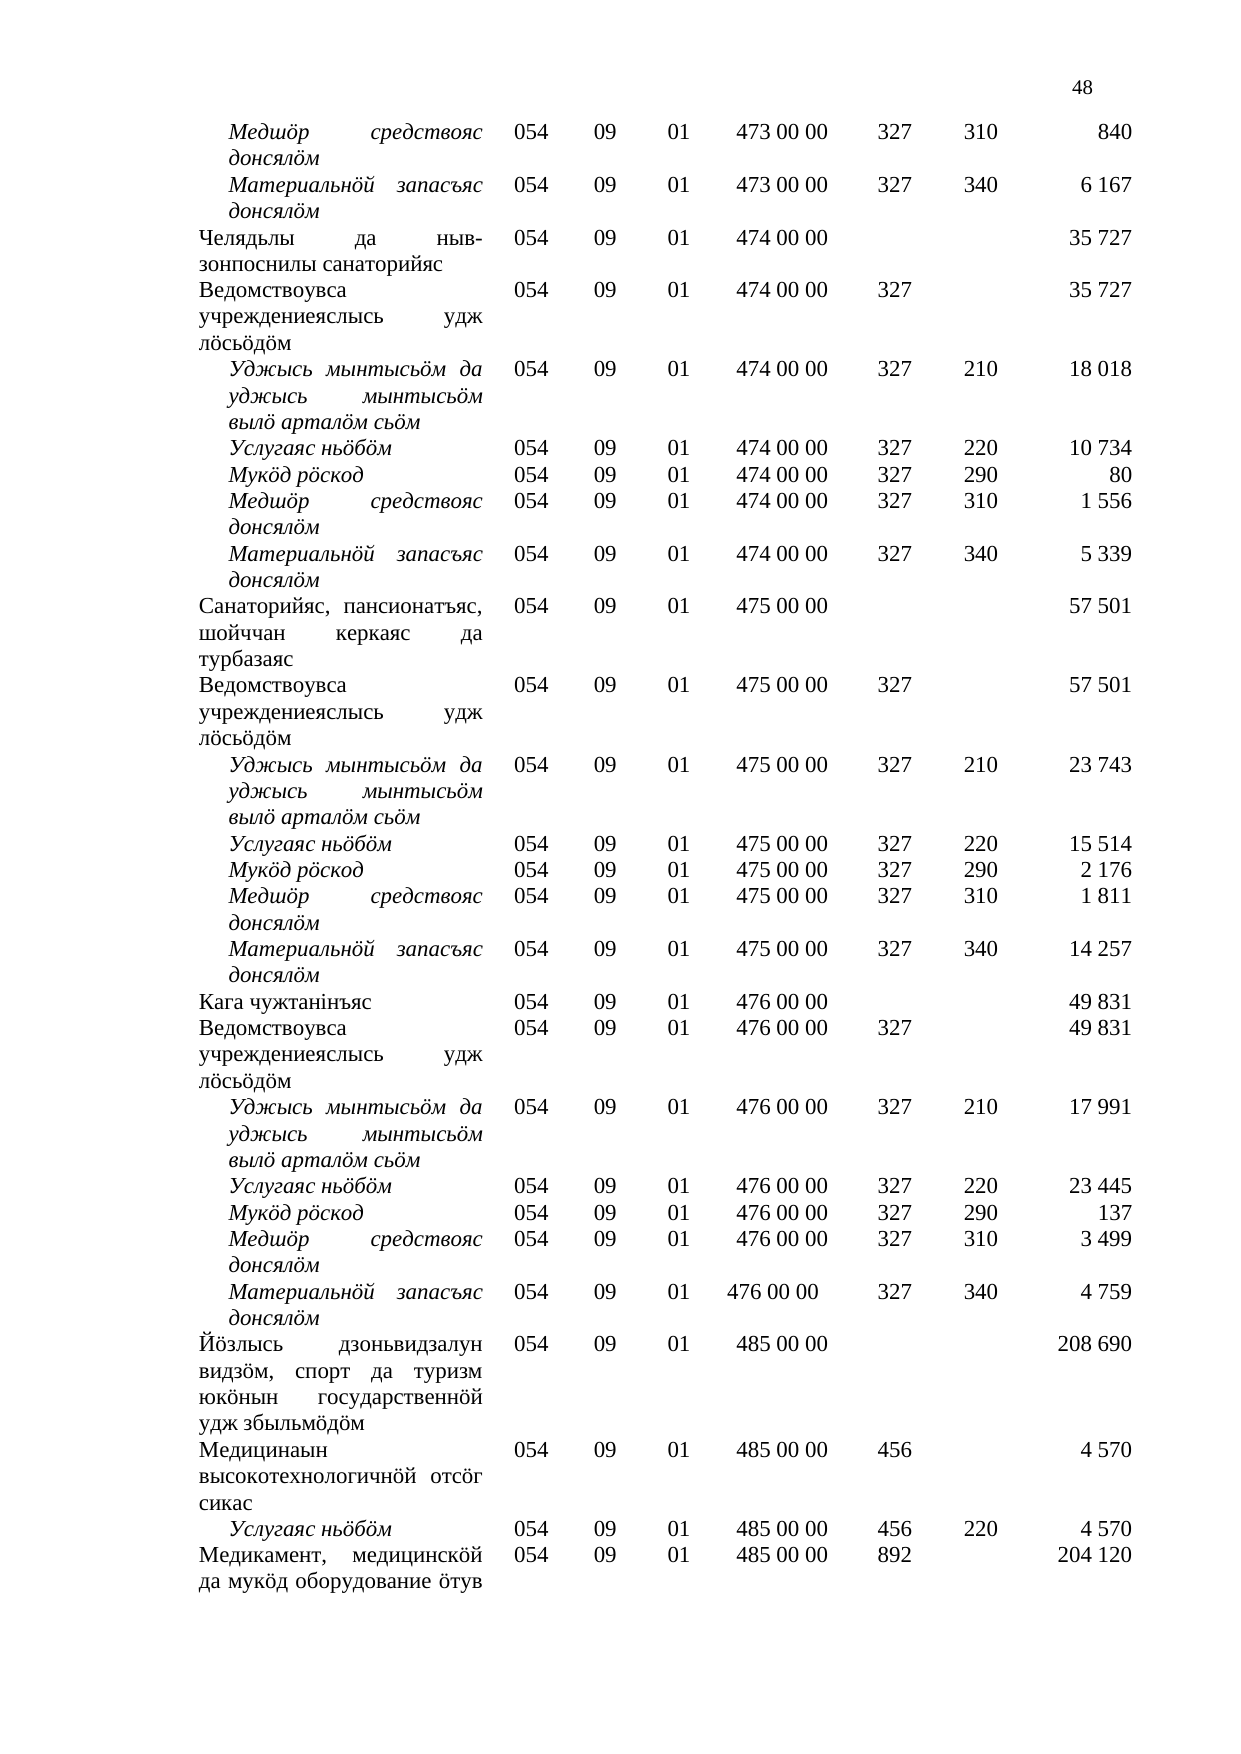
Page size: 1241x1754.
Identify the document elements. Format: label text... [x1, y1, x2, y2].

table_cell 474 00 00 [716, 434, 848, 461]
table_cell 220 [941, 1172, 1021, 1199]
table_cell 01 [642, 276, 716, 355]
table_cell 1 556 [1021, 487, 1143, 540]
table_cell 340 [941, 540, 1021, 592]
table_cell 054 [494, 1093, 568, 1172]
table_cell [1143, 883, 1193, 935]
table_cell 01 [642, 883, 716, 935]
table_cell [1143, 672, 1193, 751]
table_cell 310 [941, 1225, 1021, 1278]
table_cell 340 [941, 171, 1021, 223]
table_cell 327 [849, 276, 941, 355]
table_cell 09 [568, 1278, 642, 1330]
table_cell 09 [568, 171, 642, 223]
table_cell 09 [568, 1172, 642, 1199]
table_cell 09 [568, 883, 642, 935]
table_cell 475 00 00 [716, 672, 848, 751]
table_cell 01 [642, 355, 716, 434]
table_cell 35 727 [1021, 276, 1143, 355]
table_cell 290 [941, 1199, 1021, 1225]
table_cell 310 [941, 118, 1021, 171]
table_cell 054 [494, 751, 568, 830]
table_cell [1143, 1541, 1193, 1594]
table_cell [1143, 988, 1193, 1014]
table_cell 2 176 [1021, 856, 1143, 882]
table_cell 054 [494, 434, 568, 461]
table_cell [941, 672, 1021, 751]
table_cell 054 [494, 1278, 568, 1330]
table_cell Медшöр средствояс донсялöм [188, 118, 494, 171]
table_cell 485 00 00 [716, 1330, 848, 1436]
table_cell 485 00 00 [716, 1541, 848, 1594]
table_cell 01 [642, 461, 716, 487]
table_cell Материальнöй запасъяс донсялöм [188, 171, 494, 223]
table_cell 01 [642, 540, 716, 592]
table_cell 327 [849, 856, 941, 882]
table_cell [1143, 224, 1193, 276]
table_cell 01 [642, 593, 716, 672]
table_cell Челядьлы да ныв-зонпоснилы санаторийяс [188, 224, 494, 276]
table_cell 01 [642, 1172, 716, 1199]
table_cell 290 [941, 461, 1021, 487]
table_cell 473 00 00 [716, 171, 848, 223]
table_cell [849, 593, 941, 672]
table_cell 327 [849, 171, 941, 223]
table_cell 054 [494, 276, 568, 355]
table_cell Медшöр средствояс донсялöм [188, 883, 494, 935]
table_cell Кага чужтанiнъяс [188, 988, 494, 1014]
table_cell 09 [568, 434, 642, 461]
table_cell 327 [849, 1225, 941, 1278]
table_cell Уджысь мынтысьöм да уджысь мынтысьöм вылö арталöм сьöм [188, 355, 494, 434]
table_cell 10 734 [1021, 434, 1143, 461]
table_cell Услугаяс ньöбöм [188, 830, 494, 856]
table_cell Услугаяс ньöбöм [188, 1515, 494, 1541]
table_cell Йöзлысь дзоньвидзалун видзöм, спорт да туризм юкöнын государственнöй удж збыльмöдöм [188, 1330, 494, 1436]
table_cell 01 [642, 1199, 716, 1225]
table_cell 327 [849, 1172, 941, 1199]
table_cell 054 [494, 540, 568, 592]
table_cell 09 [568, 1541, 642, 1594]
table_cell 475 00 00 [716, 830, 848, 856]
table_cell 476 00 00 [716, 1225, 848, 1278]
table_cell 475 00 00 [716, 883, 848, 935]
table_cell Ведомствоувса учреждениеяслысь удж лöсьöдöм [188, 672, 494, 751]
table_cell 310 [941, 883, 1021, 935]
table_cell 14 257 [1021, 935, 1143, 988]
table_cell 054 [494, 593, 568, 672]
table_cell 054 [494, 461, 568, 487]
table_cell 474 00 00 [716, 276, 848, 355]
table_cell 474 00 00 [716, 487, 848, 540]
table_cell 327 [849, 487, 941, 540]
table_cell 475 00 00 [716, 935, 848, 988]
table_cell [1143, 355, 1193, 434]
table_cell [941, 988, 1021, 1014]
table_cell 3 499 [1021, 1225, 1143, 1278]
table_cell 137 [1021, 1199, 1143, 1225]
table_cell 485 00 00 [716, 1436, 848, 1515]
table_cell Санаторийяс, пансионатъяс, шойччан керкаяс да турбазаяс [188, 593, 494, 672]
table_cell [1143, 1172, 1193, 1199]
table_cell 327 [849, 1014, 941, 1093]
table_cell [1143, 1436, 1193, 1515]
table_cell 57 501 [1021, 672, 1143, 751]
table_cell [1143, 276, 1193, 355]
table_cell 327 [849, 672, 941, 751]
table_cell [1143, 593, 1193, 672]
table_cell 23 445 [1021, 1172, 1143, 1199]
table_cell 054 [494, 856, 568, 882]
table_cell Уджысь мынтысьöм да уджысь мынтысьöм вылö арталöм сьöм [188, 751, 494, 830]
table_cell 01 [642, 1278, 716, 1330]
table_cell [1143, 830, 1193, 856]
table_cell Ведомствоувса учреждениеяслысь удж лöсьöдöм [188, 1014, 494, 1093]
table_cell 01 [642, 856, 716, 882]
table_cell 01 [642, 672, 716, 751]
table_cell [1143, 1225, 1193, 1278]
table_cell 474 00 00 [716, 461, 848, 487]
table_cell 327 [849, 540, 941, 592]
table_cell 054 [494, 672, 568, 751]
table_cell 054 [494, 224, 568, 276]
table_cell 476 00 00 [716, 1172, 848, 1199]
table_cell Медицинаын высокотехнологичнöй отсöг сикас [188, 1436, 494, 1515]
table_cell [941, 593, 1021, 672]
table_cell [1143, 856, 1193, 882]
table_cell 476 00 00 [716, 1093, 848, 1172]
table_cell 09 [568, 1014, 642, 1093]
table_cell 09 [568, 988, 642, 1014]
table_cell 01 [642, 935, 716, 988]
table_cell 327 [849, 118, 941, 171]
table_cell 054 [494, 1515, 568, 1541]
table_cell [1143, 118, 1193, 171]
table_cell 09 [568, 118, 642, 171]
table_cell Уджысь мынтысьöм да уджысь мынтысьöм вылö арталöм сьöм [188, 1093, 494, 1172]
table_cell 054 [494, 1330, 568, 1436]
table_cell 01 [642, 1436, 716, 1515]
table_cell 327 [849, 1278, 941, 1330]
table_cell [1143, 1330, 1193, 1436]
table_cell 09 [568, 830, 642, 856]
table_cell 054 [494, 118, 568, 171]
table_cell 340 [941, 935, 1021, 988]
table_cell 054 [494, 883, 568, 935]
table_cell Мукöд рöскод [188, 856, 494, 882]
table_cell 054 [494, 1436, 568, 1515]
table_cell 80 [1021, 461, 1143, 487]
table_cell 01 [642, 988, 716, 1014]
table_cell 220 [941, 1515, 1021, 1541]
table_cell Медикамент, медицинскöй да мукöд оборудование öтув [188, 1541, 494, 1594]
table_cell 485 00 00 [716, 1515, 848, 1541]
table_cell 23 743 [1021, 751, 1143, 830]
table_cell 01 [642, 1093, 716, 1172]
table_cell [1143, 540, 1193, 592]
table_cell [1143, 1278, 1193, 1330]
table_cell 290 [941, 856, 1021, 882]
table_cell Услугаяс ньöбöм [188, 1172, 494, 1199]
table_cell [1143, 935, 1193, 988]
table_cell 01 [642, 1225, 716, 1278]
table_cell [1143, 487, 1193, 540]
table_cell [849, 988, 941, 1014]
table_cell 09 [568, 1436, 642, 1515]
table_cell 475 00 00 [716, 593, 848, 672]
table_cell 09 [568, 1093, 642, 1172]
table_cell 09 [568, 1330, 642, 1436]
table_cell [941, 1541, 1021, 1594]
table_cell 220 [941, 830, 1021, 856]
table_cell 210 [941, 355, 1021, 434]
table_cell 5 339 [1021, 540, 1143, 592]
table_cell 054 [494, 1199, 568, 1225]
table_cell 475 00 00 [716, 751, 848, 830]
table_cell [941, 1014, 1021, 1093]
table_cell 456 [849, 1515, 941, 1541]
table_cell 474 00 00 [716, 224, 848, 276]
table_cell 57 501 [1021, 593, 1143, 672]
table_cell 340 [941, 1278, 1021, 1330]
table_cell 054 [494, 355, 568, 434]
table_cell 327 [849, 461, 941, 487]
table_cell 054 [494, 830, 568, 856]
table_cell 054 [494, 1541, 568, 1594]
table_cell 09 [568, 1199, 642, 1225]
table_cell 01 [642, 118, 716, 171]
table_cell 35 727 [1021, 224, 1143, 276]
table_cell 4 759 [1021, 1278, 1143, 1330]
table_cell 327 [849, 1093, 941, 1172]
table_cell 210 [941, 751, 1021, 830]
table_cell 09 [568, 276, 642, 355]
table_cell 476 00 00 [716, 988, 848, 1014]
table_cell 01 [642, 751, 716, 830]
table_cell 17 991 [1021, 1093, 1143, 1172]
table_cell 09 [568, 540, 642, 592]
table_cell 473 00 00 [716, 118, 848, 171]
table_cell [1143, 751, 1193, 830]
table_cell 4 570 [1021, 1436, 1143, 1515]
table_cell 09 [568, 935, 642, 988]
table_cell 327 [849, 830, 941, 856]
table_cell 840 [1021, 118, 1143, 171]
table_cell 327 [849, 355, 941, 434]
table_cell 09 [568, 672, 642, 751]
table_cell 18 018 [1021, 355, 1143, 434]
table_cell 327 [849, 1199, 941, 1225]
table_cell 054 [494, 1172, 568, 1199]
table_cell [1143, 461, 1193, 487]
table_cell 01 [642, 171, 716, 223]
table_cell 327 [849, 751, 941, 830]
table_cell 4 570 [1021, 1515, 1143, 1541]
table_cell 15 514 [1021, 830, 1143, 856]
table_cell [849, 224, 941, 276]
table_cell 09 [568, 461, 642, 487]
table_cell 01 [642, 1014, 716, 1093]
table_cell 01 [642, 1541, 716, 1594]
table_cell [941, 1436, 1021, 1515]
table_cell 327 [849, 434, 941, 461]
table_cell 09 [568, 224, 642, 276]
table_cell 054 [494, 988, 568, 1014]
table_cell 01 [642, 1515, 716, 1541]
table_cell 220 [941, 434, 1021, 461]
table_cell [941, 1330, 1021, 1436]
table_cell Мукöд рöскод [188, 461, 494, 487]
table_cell 09 [568, 593, 642, 672]
table_cell 49 831 [1021, 1014, 1143, 1093]
table_cell 09 [568, 751, 642, 830]
table_cell 327 [849, 935, 941, 988]
table_cell 210 [941, 1093, 1021, 1172]
table_cell Мукöд рöскод [188, 1199, 494, 1225]
table_cell 456 [849, 1436, 941, 1515]
table_cell 09 [568, 487, 642, 540]
table_cell 01 [642, 487, 716, 540]
table_cell [941, 224, 1021, 276]
table_cell Медшöр средствояс донсялöм [188, 1225, 494, 1278]
table_cell Медшöр средствояс донсялöм [188, 487, 494, 540]
table_cell 476 00 00 [716, 1199, 848, 1225]
table_cell 09 [568, 1225, 642, 1278]
table_cell 01 [642, 434, 716, 461]
table_cell Услугаяс ньöбöм [188, 434, 494, 461]
table_cell 476 00 00 [716, 1014, 848, 1093]
table_cell 054 [494, 487, 568, 540]
table_cell 054 [494, 171, 568, 223]
table_cell 474 00 00 [716, 355, 848, 434]
table_cell 09 [568, 355, 642, 434]
table_cell Материальнöй запасъяс донсялöм [188, 935, 494, 988]
table_cell 054 [494, 1225, 568, 1278]
table_cell 01 [642, 830, 716, 856]
table_cell 49 831 [1021, 988, 1143, 1014]
table_cell [941, 276, 1021, 355]
table_cell [1143, 434, 1193, 461]
table_cell Материальнöй запасъяс донсялöм [188, 1278, 494, 1330]
table_cell 310 [941, 487, 1021, 540]
table_cell [849, 1330, 941, 1436]
table_cell 054 [494, 935, 568, 988]
table_cell 892 [849, 1541, 941, 1594]
table_cell 204 120 [1021, 1541, 1143, 1594]
table_cell [1143, 1093, 1193, 1172]
table_cell 09 [568, 856, 642, 882]
table_cell 475 00 00 [716, 856, 848, 882]
table_cell 476 00 00 [716, 1278, 848, 1330]
table_cell 327 [849, 883, 941, 935]
table_cell 474 00 00 [716, 540, 848, 592]
table_cell 1 811 [1021, 883, 1143, 935]
table_cell 6 167 [1021, 171, 1143, 223]
table_cell 09 [568, 1515, 642, 1541]
table_cell 208 690 [1021, 1330, 1143, 1436]
table_cell [1143, 1515, 1193, 1541]
table_cell 01 [642, 224, 716, 276]
table_cell [1143, 1014, 1193, 1093]
table_cell [1143, 1199, 1193, 1225]
table_cell 01 [642, 1330, 716, 1436]
table_cell 054 [494, 1014, 568, 1093]
table_cell Материальнöй запасъяс донсялöм [188, 540, 494, 592]
table_cell Ведомствоувса учреждениеяслысь удж лöсьöдöм [188, 276, 494, 355]
table_cell [1143, 171, 1193, 223]
